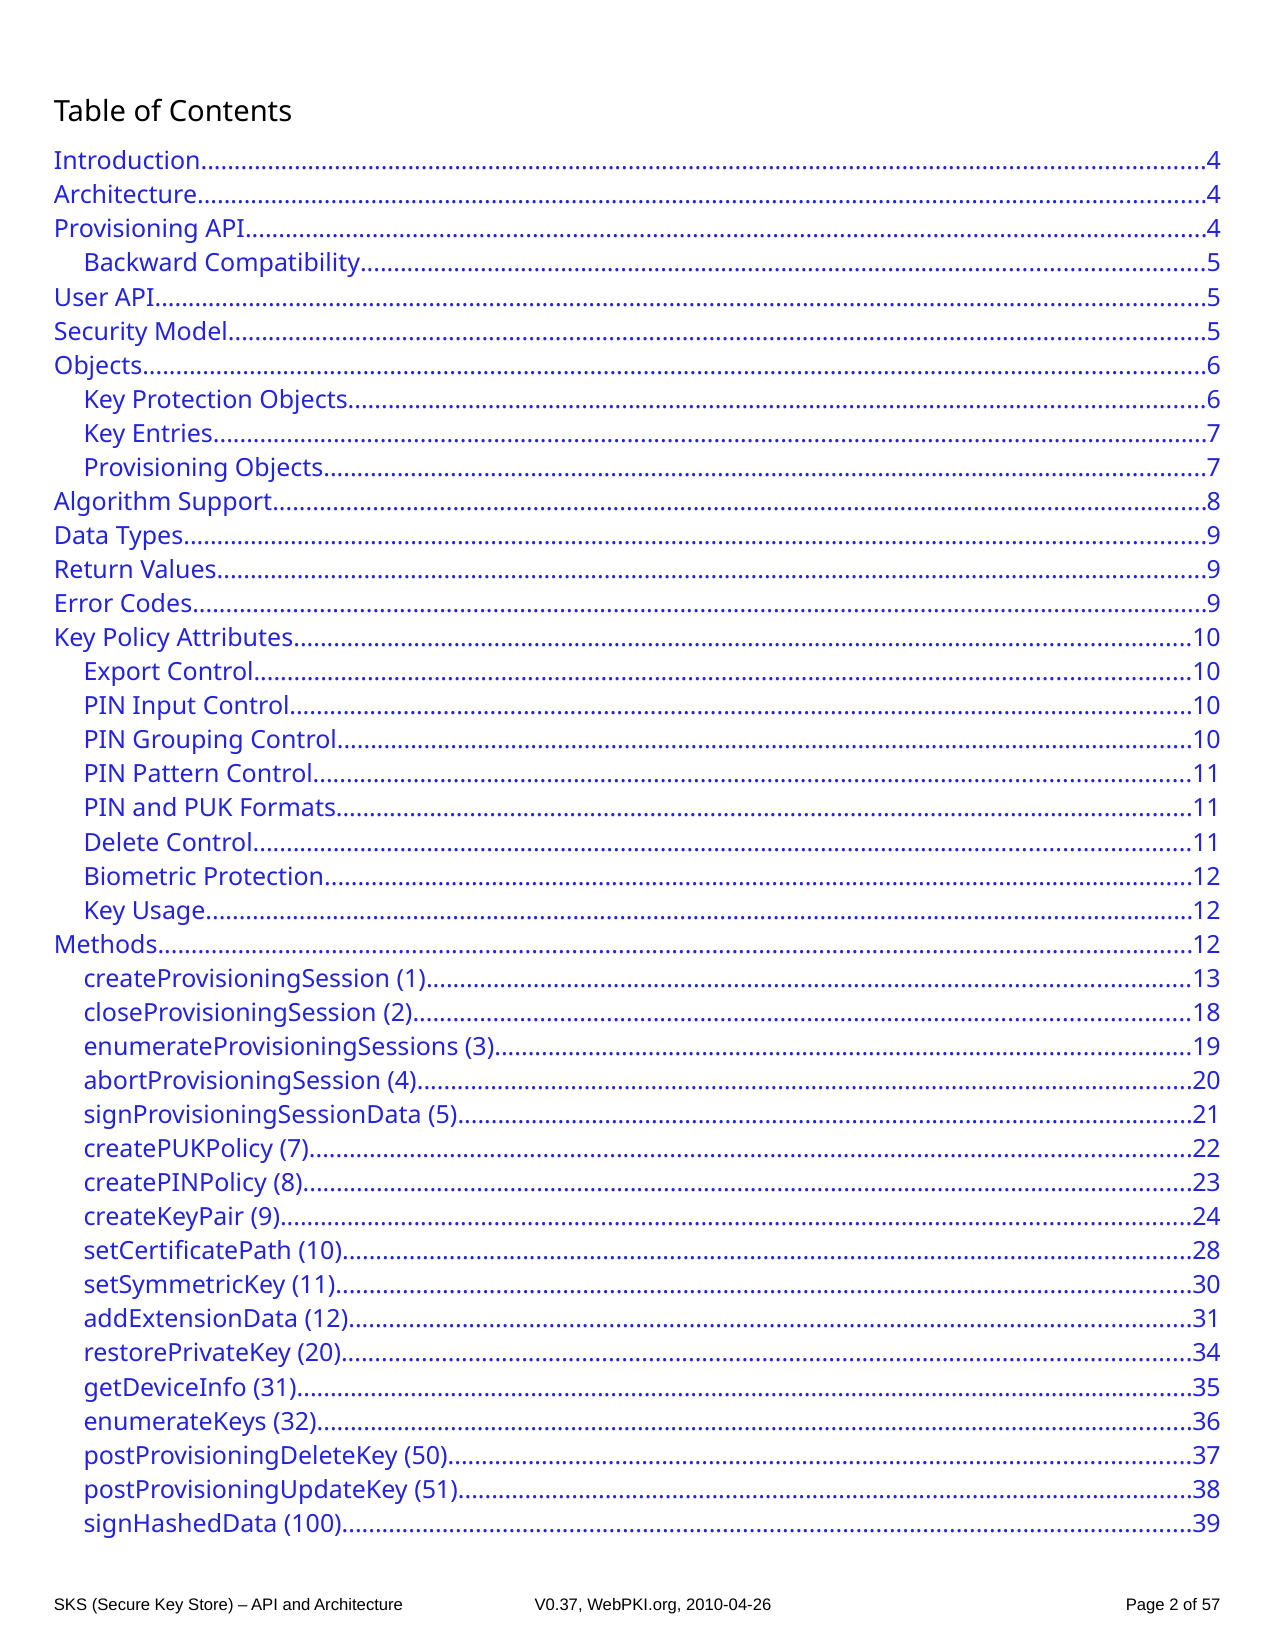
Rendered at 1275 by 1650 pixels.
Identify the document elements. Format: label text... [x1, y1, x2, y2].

text signProvisioningSessionData (5) 21 [83, 1097, 1221, 1131]
text Return Values 9 [54, 552, 1221, 586]
text createPUKPolicy (7) 22 [83, 1131, 1221, 1165]
text Key Usage 12 [83, 892, 1221, 926]
text PIN Grouping Control 10 [83, 722, 1221, 756]
text Objects 6 [54, 347, 1221, 381]
text Provisioning Objects 7 [83, 449, 1221, 483]
text createPINPolicy (8) 23 [83, 1165, 1221, 1199]
text Introduction 4 [54, 143, 1221, 177]
text closeProvisioningSession (2) 18 [83, 994, 1221, 1028]
text Algorithm Support 8 [54, 483, 1221, 518]
text PIN Input Control 10 [83, 688, 1221, 722]
text setSymmetricKey (11) 30 [83, 1267, 1221, 1301]
text Key Entries 7 [83, 415, 1221, 449]
text enumerateKeys (32) 36 [83, 1403, 1221, 1437]
subtitle Table of Contents [54, 91, 1221, 130]
text addExtensionData (12) 31 [83, 1301, 1221, 1335]
text Backward Compatibility 5 [83, 245, 1221, 279]
text postProvisioningDeleteKey (50) 37 [83, 1437, 1221, 1471]
text Error Codes 9 [54, 586, 1221, 620]
text createKeyPair (9) 24 [83, 1199, 1221, 1233]
text postProvisioningUpdateKey (51) 38 [83, 1471, 1221, 1505]
text PIN and PUK Formats 11 [83, 790, 1221, 824]
text restorePrivateKey (20) 34 [83, 1335, 1221, 1369]
text Architecture 4 [54, 177, 1221, 211]
text PIN Pattern Control 11 [83, 756, 1221, 790]
text abortProvisioningSession (4) 20 [83, 1063, 1221, 1097]
text Provisioning API 4 [54, 211, 1221, 245]
text setCertificatePath (10) 28 [83, 1233, 1221, 1267]
text User API 5 [54, 279, 1221, 313]
text getDeviceInfo (31) 35 [83, 1369, 1221, 1403]
text Key Policy Attributes 10 [54, 620, 1221, 654]
text Delete Control 11 [83, 824, 1221, 858]
text Key Protection Objects 6 [83, 381, 1221, 415]
text Biometric Protection 12 [83, 858, 1221, 892]
text signHashedData (100) 39 [83, 1505, 1221, 1539]
text Data Types 9 [54, 518, 1221, 552]
text Security Model 5 [54, 313, 1221, 347]
text Export Control 10 [83, 654, 1221, 688]
text enumerateProvisioningSessions (3) 19 [83, 1028, 1221, 1063]
text createProvisioningSession (1) 13 [83, 960, 1221, 994]
text Methods 12 [54, 926, 1221, 960]
